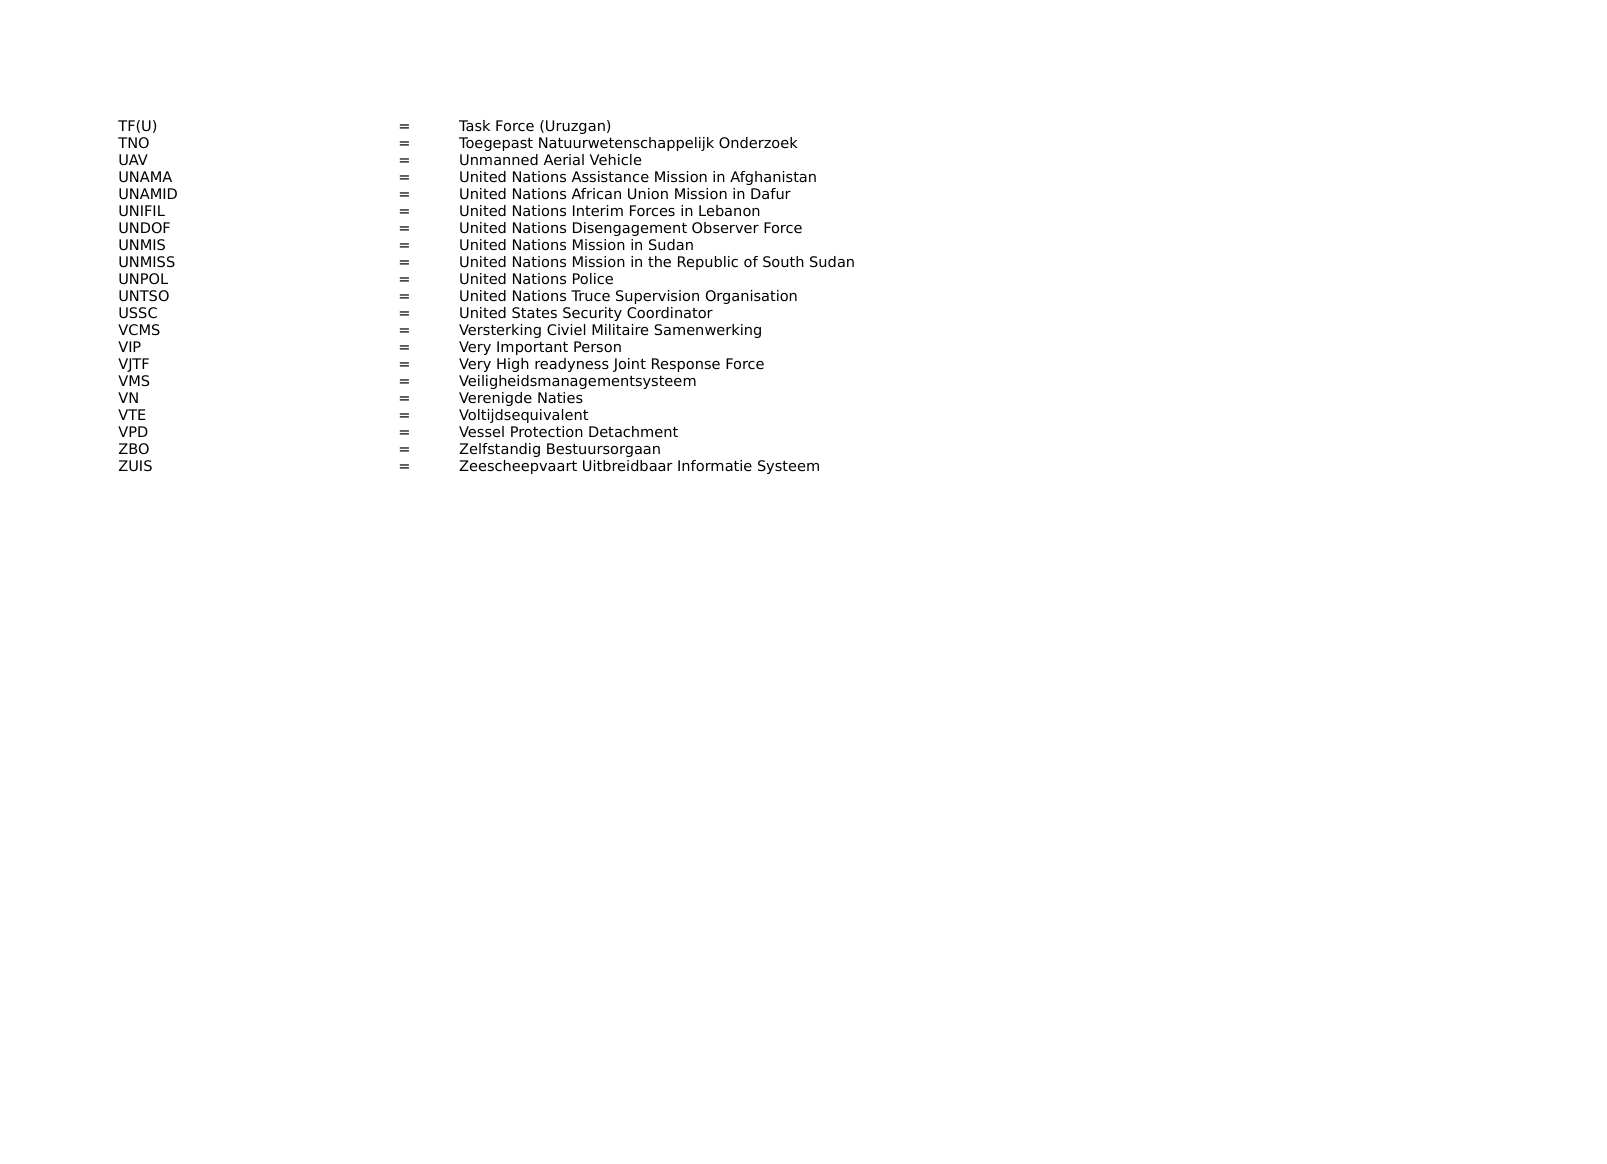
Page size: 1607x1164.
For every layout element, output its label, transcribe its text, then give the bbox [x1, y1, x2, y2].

table_cell = [392, 390, 453, 407]
table_cell = [392, 305, 453, 322]
table_cell Zeescheepvaart Uitbreidbaar Informatie Systeem [453, 458, 1488, 475]
table_cell UNPOL [118, 271, 392, 288]
table_cell TF(U) [118, 118, 392, 135]
table_cell = [392, 186, 453, 203]
table_cell UNAMID [118, 186, 392, 203]
table_cell = [392, 203, 453, 220]
table_cell UNTSO [118, 288, 392, 305]
table_cell = [392, 441, 453, 458]
table_cell Very High readyness Joint Response Force [453, 356, 1488, 373]
table_cell = [392, 152, 453, 169]
table_cell = [392, 373, 453, 390]
table_cell UAV [118, 152, 392, 169]
table_cell Very Important Person [453, 339, 1488, 356]
table_cell = [392, 356, 453, 373]
table_cell VMS [118, 373, 392, 390]
table_cell UNMISS [118, 254, 392, 271]
table_cell United Nations Mission in the Republic of South Sudan [453, 254, 1488, 271]
table_cell Voltijdsequivalent [453, 407, 1488, 424]
table_cell UNDOF [118, 220, 392, 237]
table_cell VTE [118, 407, 392, 424]
table_cell ZBO [118, 441, 392, 458]
table_cell United States Security Coordinator [453, 305, 1488, 322]
table_cell United Nations Interim Forces in Lebanon [453, 203, 1488, 220]
table_cell Toegepast Natuurwetenschappelijk Onderzoek [453, 135, 1488, 152]
table_cell Verenigde Naties [453, 390, 1488, 407]
table_cell UNMIS [118, 237, 392, 254]
table_cell = [392, 220, 453, 237]
table_cell = [392, 339, 453, 356]
table_cell VCMS [118, 322, 392, 339]
table_cell United Nations African Union Mission in Dafur [453, 186, 1488, 203]
table_cell VPD [118, 424, 392, 441]
table_cell = [392, 254, 453, 271]
table_cell United Nations Police [453, 271, 1488, 288]
table_cell = [392, 118, 453, 135]
table_cell USSC [118, 305, 392, 322]
table_cell ZUIS [118, 458, 392, 475]
table_cell Unmanned Aerial Vehicle [453, 152, 1488, 169]
table_cell Versterking Civiel Militaire Samenwerking [453, 322, 1488, 339]
table_cell = [392, 135, 453, 152]
table_cell = [392, 271, 453, 288]
table_cell United Nations Assistance Mission in Afghanistan [453, 169, 1488, 186]
table_cell = [392, 407, 453, 424]
table_cell = [392, 169, 453, 186]
table_cell VN [118, 390, 392, 407]
table_cell VIP [118, 339, 392, 356]
table_cell = [392, 322, 453, 339]
table_cell Task Force (Uruzgan) [453, 118, 1488, 135]
table_cell Zelfstandig Bestuursorgaan [453, 441, 1488, 458]
table_cell TNO [118, 135, 392, 152]
table_cell United Nations Mission in Sudan [453, 237, 1488, 254]
table_cell UNIFIL [118, 203, 392, 220]
table_cell UNAMA [118, 169, 392, 186]
table_cell Vessel Protection Detachment [453, 424, 1488, 441]
table_cell United Nations Disengagement Observer Force [453, 220, 1488, 237]
table_cell United Nations Truce Supervision Organisation [453, 288, 1488, 305]
table_cell = [392, 458, 453, 475]
table_cell VJTF [118, 356, 392, 373]
table_cell Veiligheidsmanagementsysteem [453, 373, 1488, 390]
table_cell = [392, 288, 453, 305]
table_cell = [392, 237, 453, 254]
table_cell = [392, 424, 453, 441]
